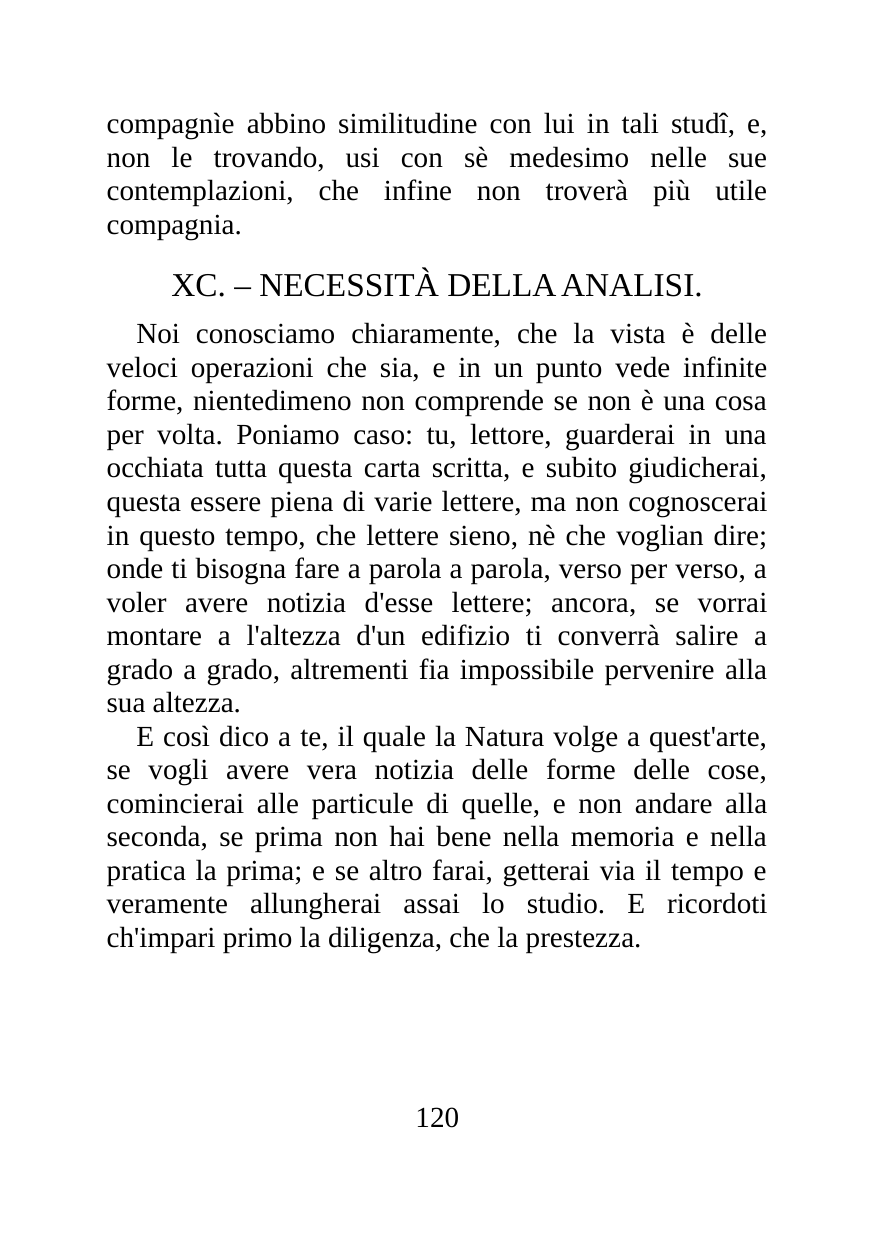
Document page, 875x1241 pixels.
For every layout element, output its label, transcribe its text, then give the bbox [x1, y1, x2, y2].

text Noi conosciamo chiaramente, che la vista è delle veloci operazioni che sia, e in un punto vede infinite forme, nientedimeno non comprende se non è una cosa per volta. Poniamo caso: tu, lettore, guarderai in una occhiata tutta questa carta scritta, e subito giudicherai, questa essere piena di varie lettere, ma non cognoscerai in questo tempo, che lettere sieno, nè che voglian dire; onde ti bisogna fare a parola a parola, verso per verso, a voler avere notizia d'esse lettere; ancora, se vorrai montare a l'altezza d'un edifizio ti converrà salire a grado a grado, altrementi fia impossibile pervenire alla sua altezza. [106, 316, 768, 719]
subtitle XC. ‒ NECESSITÀ DELLA ANALISI. [106, 266, 768, 304]
text compagnìe abbino similitudine con lui in tali studî, e, non le trovando, usi con sè medesimo nelle sue contemplazioni, che infine non troverà più utile compagnia. [106, 106, 768, 241]
text E così dico a te, il quale la Natura volge a quest'arte, se vogli avere vera notizia delle forme delle cose, comincierai alle particule di quelle, e non andare alla seconda, se prima non hai bene nella memoria e nella pratica la prima; e se altro farai, getterai via il tempo e veramente allungherai assai lo studio. E ricordoti ch'impari primo la diligenza, che la prestezza. [106, 719, 768, 954]
